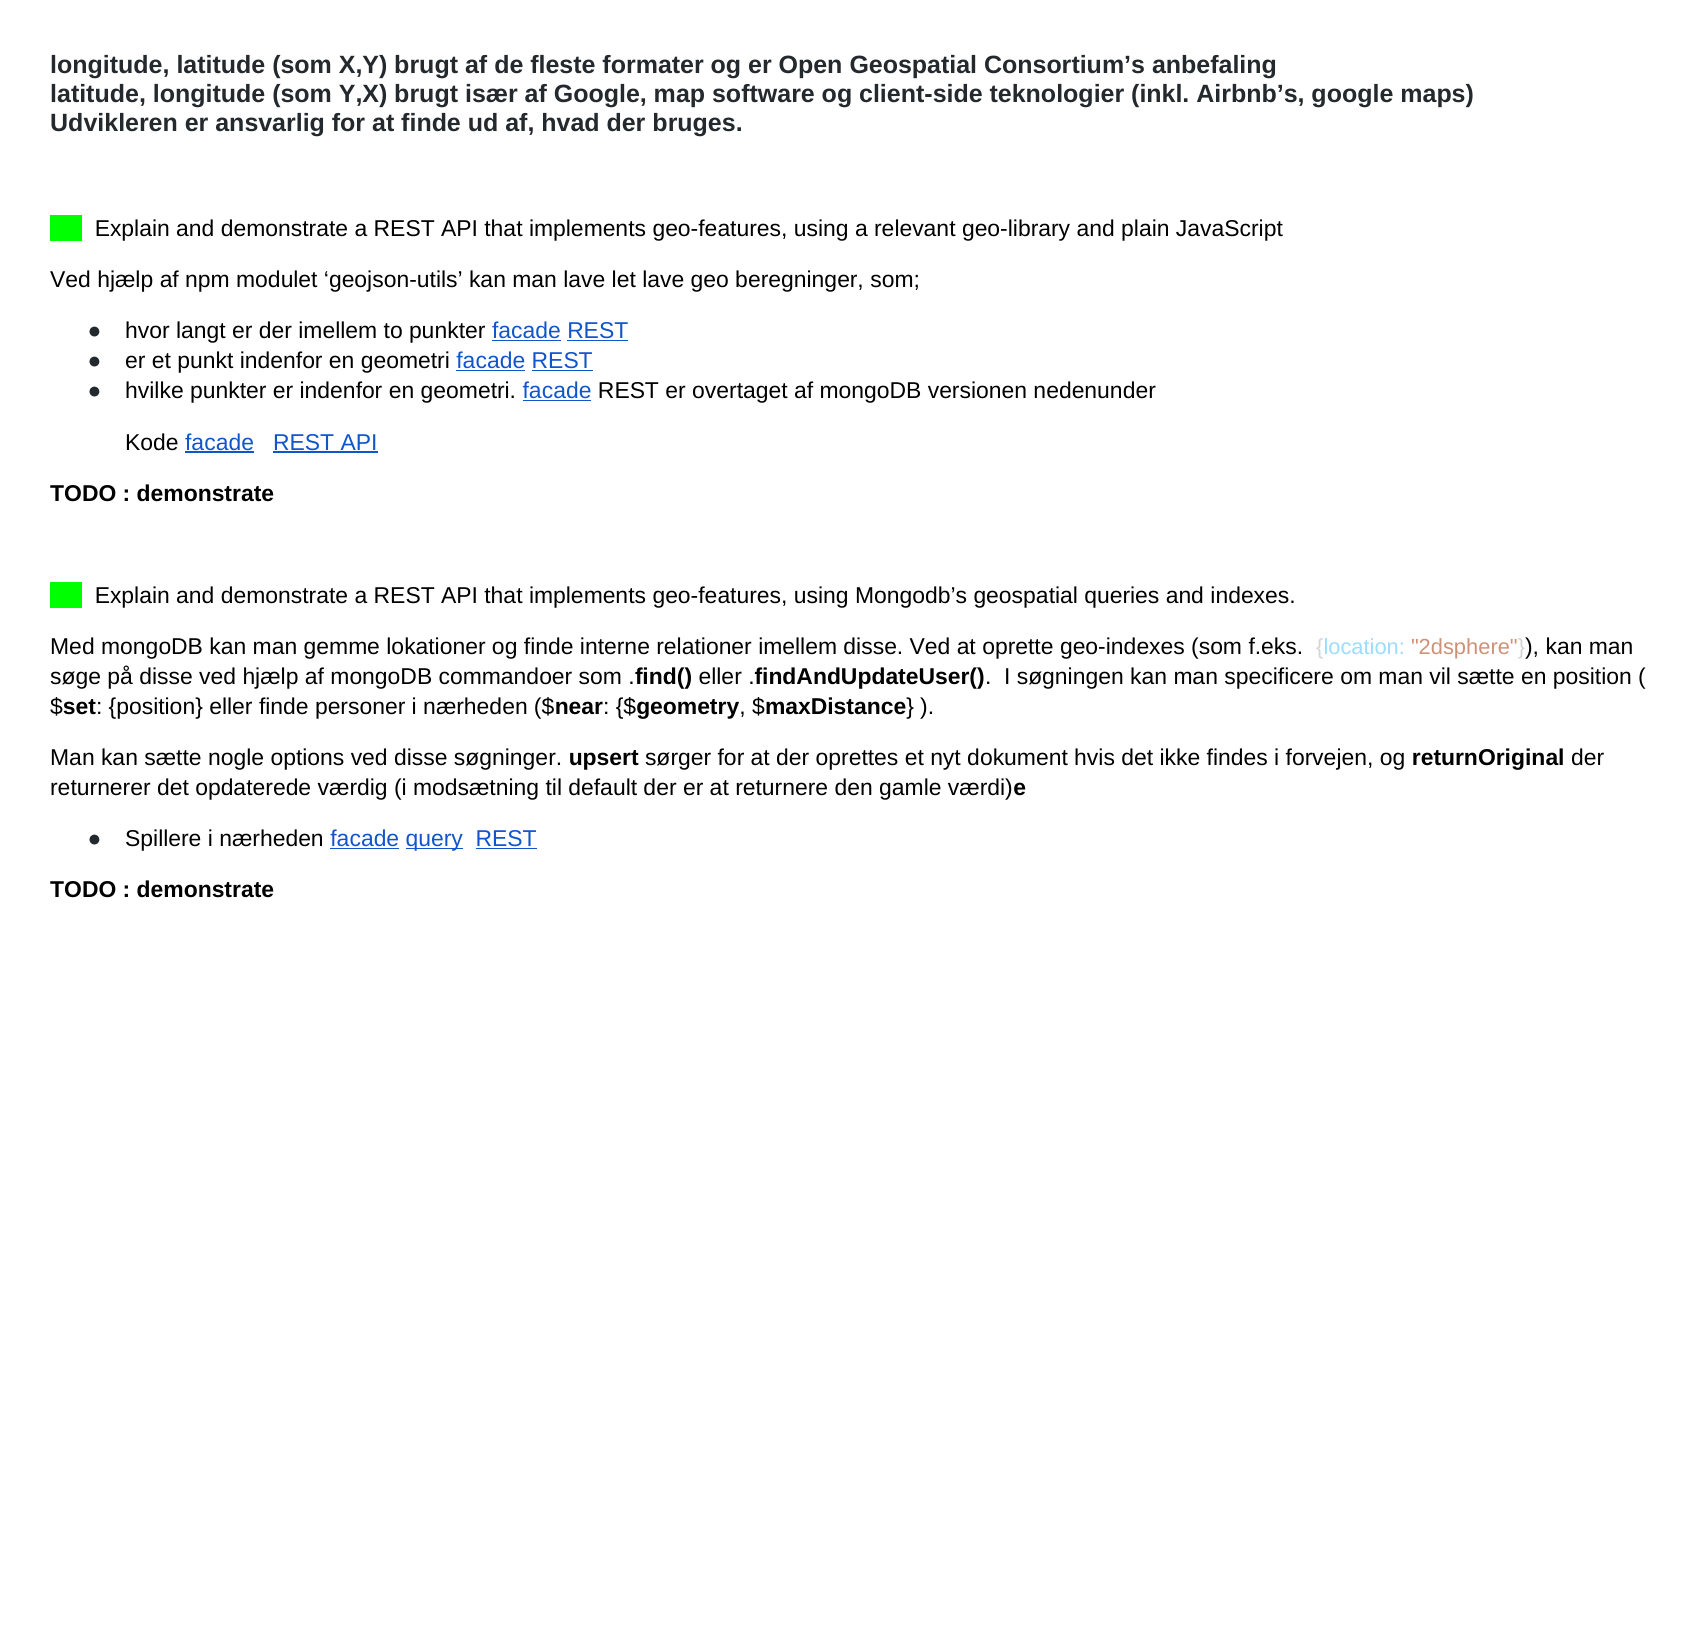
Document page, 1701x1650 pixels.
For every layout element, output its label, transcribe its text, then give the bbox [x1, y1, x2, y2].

list hvor langt er der imellem to punkter facade REST [87, 317, 1650, 343]
text Udvikleren er ansvarlig for at finde ud af, hvad der bruges. [50, 107, 1650, 136]
text Man kan sætte nogle options ved disse søgninger. upsert sørger for at der oprettes et nyt dokument hvis det ikke findes i forvejen, og returnOriginal der returnerer det opdaterede værdig (i modsætning til default der er at returnere den gamle værdi)e [50, 744, 1650, 801]
list er et punkt indenfor en geometri facade REST [87, 347, 1650, 374]
text Explain and demonstrate a REST API that implements geo-features, using a relevant geo-library and plain JavaScript [50, 215, 1650, 241]
text Med mongoDB kan man gemme lokationer og finde interne relationer imellem disse. Ved at oprette geo-indexes (som f.eks. {location: "2dsphere"}), kan man søge på disse ved hjælp af mongoDB commandoer som .find() eller .findAndUpdateUser(). I søgningen kan man specificere om man vil sætte en position ( $set: {position} eller finde personer i nærheden ($near: {$geometry, $maxDistance} ). [50, 633, 1650, 719]
text Kode facade REST API [125, 428, 1650, 455]
text TODO : demonstrate [50, 479, 1650, 506]
list hvilke punkter er indenfor en geometri. facade REST er overtaget af mongoDB versionen nedenunder [87, 377, 1650, 404]
text TODO : demonstrate [50, 876, 1650, 903]
list Spillere i nærheden facade query REST [87, 825, 1650, 852]
text Explain and demonstrate a REST API that implements geo-features, using Mongodb’s geospatial queries and indexes. [50, 582, 1650, 608]
text latitude, longitude (som Y,X) brugt især af Google, map software og client-side teknologier (inkl. Airbnb’s, google maps) [50, 79, 1650, 107]
text Ved hjælp af npm modulet ‘geojson-utils’ kan man lave let lave geo beregninger, som; [50, 266, 1650, 292]
text longitude, latitude (som X,Y) brugt af de fleste formater og er Open Geospatial Consortium’s anbefaling [50, 50, 1650, 79]
